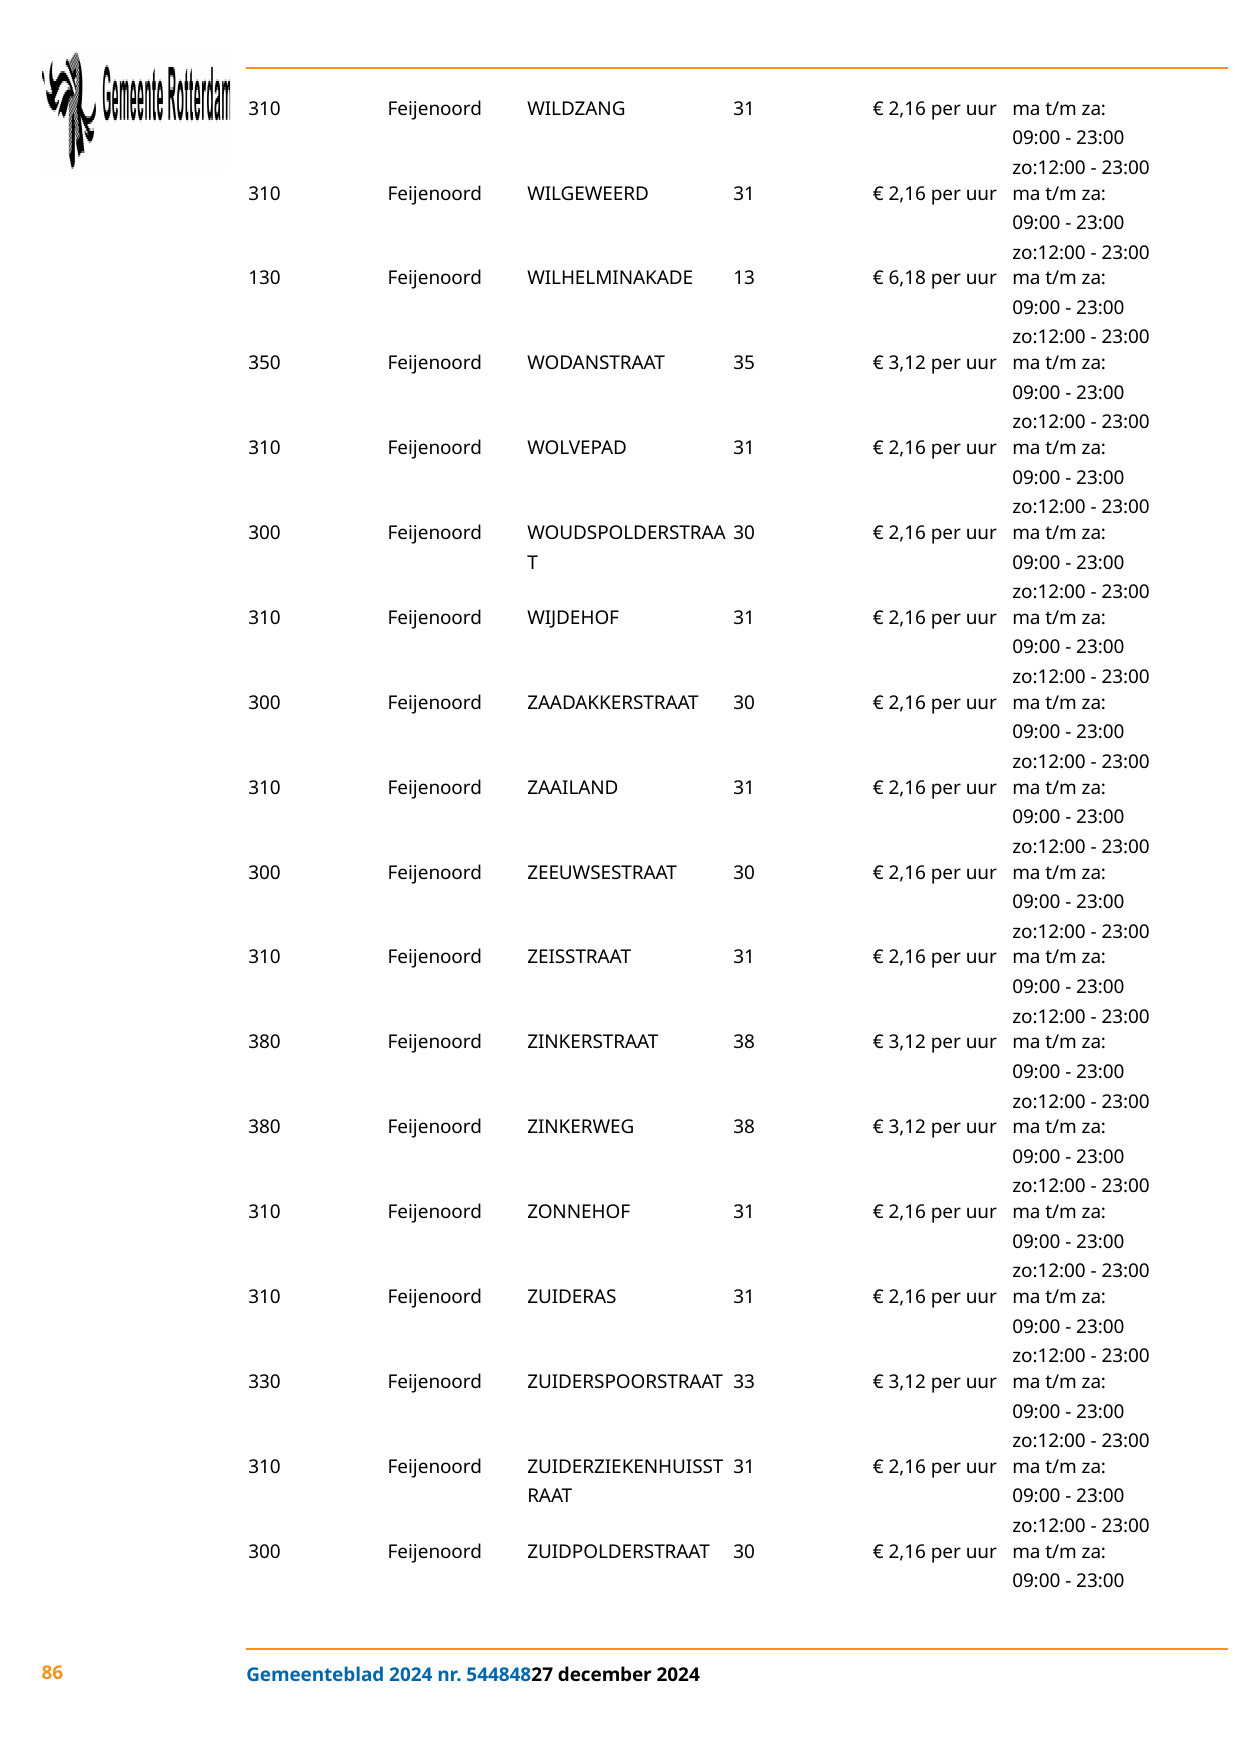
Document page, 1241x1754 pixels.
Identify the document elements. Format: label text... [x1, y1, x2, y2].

table_cell € 2,16 per uur [873, 774, 1012, 859]
table_cell 300 [248, 1538, 387, 1593]
table_cell Feijenoord [388, 859, 527, 944]
table_cell Feijenoord [388, 1453, 527, 1538]
table_cell 31 [733, 1283, 873, 1368]
table_cell ZUIDERAS [527, 1283, 733, 1368]
table_cell 30 [733, 689, 873, 774]
table_cell 30 [733, 1538, 873, 1593]
table_cell 380 [248, 1114, 387, 1198]
table_cell 31 [733, 944, 873, 1029]
table_cell WILDZANG [527, 95, 733, 180]
table_cell WILGEWEERD [527, 180, 733, 264]
table_cell 300 [248, 689, 387, 774]
table_cell WOUDSPOLDERSTRAAT [527, 519, 733, 604]
table_cell € 3,12 per uur [873, 1368, 1012, 1453]
table_cell ZINKERSTRAAT [527, 1029, 733, 1113]
table_cell WILHELMINAKADE [527, 265, 733, 349]
table_cell 300 [248, 859, 387, 944]
table_cell Feijenoord [388, 1029, 527, 1113]
table_cell € 2,16 per uur [873, 944, 1012, 1029]
table_cell 33 [733, 1368, 873, 1453]
table_cell ma t/m za: 09:00 - 23:00 zo:12:00 - 23:00 [1012, 95, 1152, 180]
table_cell € 2,16 per uur [873, 689, 1012, 774]
table_cell 380 [248, 1029, 387, 1113]
table_cell Feijenoord [388, 1283, 527, 1368]
table_cell ma t/m za: 09:00 - 23:00 zo:12:00 - 23:00 [1012, 434, 1152, 519]
table_cell ma t/m za: 09:00 - 23:00 zo:12:00 - 23:00 [1012, 774, 1152, 859]
table_cell Feijenoord [388, 519, 527, 604]
table_cell 30 [733, 859, 873, 944]
table_cell Feijenoord [388, 95, 527, 180]
table_cell € 2,16 per uur [873, 1283, 1012, 1368]
table_cell € 2,16 per uur [873, 1538, 1012, 1593]
table_cell Feijenoord [388, 689, 527, 774]
table_cell 310 [248, 944, 387, 1029]
picture [41, 47, 231, 172]
table_cell ZUIDERSPOORSTRAAT [527, 1368, 733, 1453]
table_cell 31 [733, 1199, 873, 1283]
table_cell 31 [733, 604, 873, 689]
table_cell ma t/m za: 09:00 - 23:00 zo:12:00 - 23:00 [1012, 689, 1152, 774]
table_cell WODANSTRAAT [527, 350, 733, 434]
table_cell WIJDEHOF [527, 604, 733, 689]
table_cell 310 [248, 1199, 387, 1283]
table_cell ma t/m za: 09:00 - 23:00 zo:12:00 - 23:00 [1012, 1368, 1152, 1453]
table_cell 30 [733, 519, 873, 604]
table_cell ma t/m za: 09:00 - 23:00 [1012, 1538, 1152, 1593]
table_cell 300 [248, 519, 387, 604]
table_cell Feijenoord [388, 1114, 527, 1198]
table_cell ma t/m za: 09:00 - 23:00 zo:12:00 - 23:00 [1012, 519, 1152, 604]
table_cell € 6,18 per uur [873, 265, 1012, 349]
table_cell 35 [733, 350, 873, 434]
table_cell 38 [733, 1114, 873, 1198]
table_cell Feijenoord [388, 604, 527, 689]
table_cell ma t/m za: 09:00 - 23:00 zo:12:00 - 23:00 [1012, 1453, 1152, 1538]
table_cell 310 [248, 1283, 387, 1368]
table_cell ZEEUWSESTRAAT [527, 859, 733, 944]
table_cell € 3,12 per uur [873, 1029, 1012, 1113]
table_cell ZAAILAND [527, 774, 733, 859]
table_cell € 2,16 per uur [873, 95, 1012, 180]
table_cell Feijenoord [388, 265, 527, 349]
table_cell € 2,16 per uur [873, 434, 1012, 519]
table_cell 310 [248, 180, 387, 264]
table_cell 310 [248, 604, 387, 689]
table_cell € 2,16 per uur [873, 859, 1012, 944]
table_cell Feijenoord [388, 944, 527, 1029]
table_cell 31 [733, 774, 873, 859]
table_cell 310 [248, 774, 387, 859]
table_cell ma t/m za: 09:00 - 23:00 zo:12:00 - 23:00 [1012, 859, 1152, 944]
table_cell ma t/m za: 09:00 - 23:00 zo:12:00 - 23:00 [1012, 1199, 1152, 1283]
table_cell 130 [248, 265, 387, 349]
table_cell ZONNEHOF [527, 1199, 733, 1283]
table_cell Feijenoord [388, 774, 527, 859]
table_cell ZAADAKKERSTRAAT [527, 689, 733, 774]
table_cell ma t/m za: 09:00 - 23:00 zo:12:00 - 23:00 [1012, 180, 1152, 264]
table_cell 310 [248, 434, 387, 519]
table_cell € 2,16 per uur [873, 180, 1012, 264]
table_cell € 3,12 per uur [873, 1114, 1012, 1198]
table_cell € 2,16 per uur [873, 604, 1012, 689]
table_cell ZEISSTRAAT [527, 944, 733, 1029]
table_cell Feijenoord [388, 1199, 527, 1283]
table_cell 310 [248, 1453, 387, 1538]
table_cell 31 [733, 1453, 873, 1538]
table_cell 330 [248, 1368, 387, 1453]
table_cell ZINKERWEG [527, 1114, 733, 1198]
table_cell 31 [733, 434, 873, 519]
table_cell Feijenoord [388, 434, 527, 519]
table_cell ma t/m za: 09:00 - 23:00 zo:12:00 - 23:00 [1012, 1114, 1152, 1198]
table_cell ma t/m za: 09:00 - 23:00 zo:12:00 - 23:00 [1012, 604, 1152, 689]
table_cell WOLVEPAD [527, 434, 733, 519]
table_cell 38 [733, 1029, 873, 1113]
table_cell 31 [733, 95, 873, 180]
table_cell ZUIDPOLDERSTRAAT [527, 1538, 733, 1593]
table_cell 31 [733, 180, 873, 264]
table_cell ma t/m za: 09:00 - 23:00 zo:12:00 - 23:00 [1012, 1029, 1152, 1113]
table_cell Feijenoord [388, 1368, 527, 1453]
table_cell 350 [248, 350, 387, 434]
table_cell ma t/m za: 09:00 - 23:00 zo:12:00 - 23:00 [1012, 265, 1152, 349]
table_cell ma t/m za: 09:00 - 23:00 zo:12:00 - 23:00 [1012, 944, 1152, 1029]
table_cell 13 [733, 265, 873, 349]
table_cell Feijenoord [388, 350, 527, 434]
table_cell ma t/m za: 09:00 - 23:00 zo:12:00 - 23:00 [1012, 350, 1152, 434]
table_cell Feijenoord [388, 1538, 527, 1593]
table_cell € 2,16 per uur [873, 519, 1012, 604]
table_cell 310 [248, 95, 387, 180]
table_cell ZUIDERZIEKENHUISSTRAAT [527, 1453, 733, 1538]
table_cell € 3,12 per uur [873, 350, 1012, 434]
table_cell € 2,16 per uur [873, 1199, 1012, 1283]
table_cell ma t/m za: 09:00 - 23:00 zo:12:00 - 23:00 [1012, 1283, 1152, 1368]
table_cell € 2,16 per uur [873, 1453, 1012, 1538]
table_cell Feijenoord [388, 180, 527, 264]
